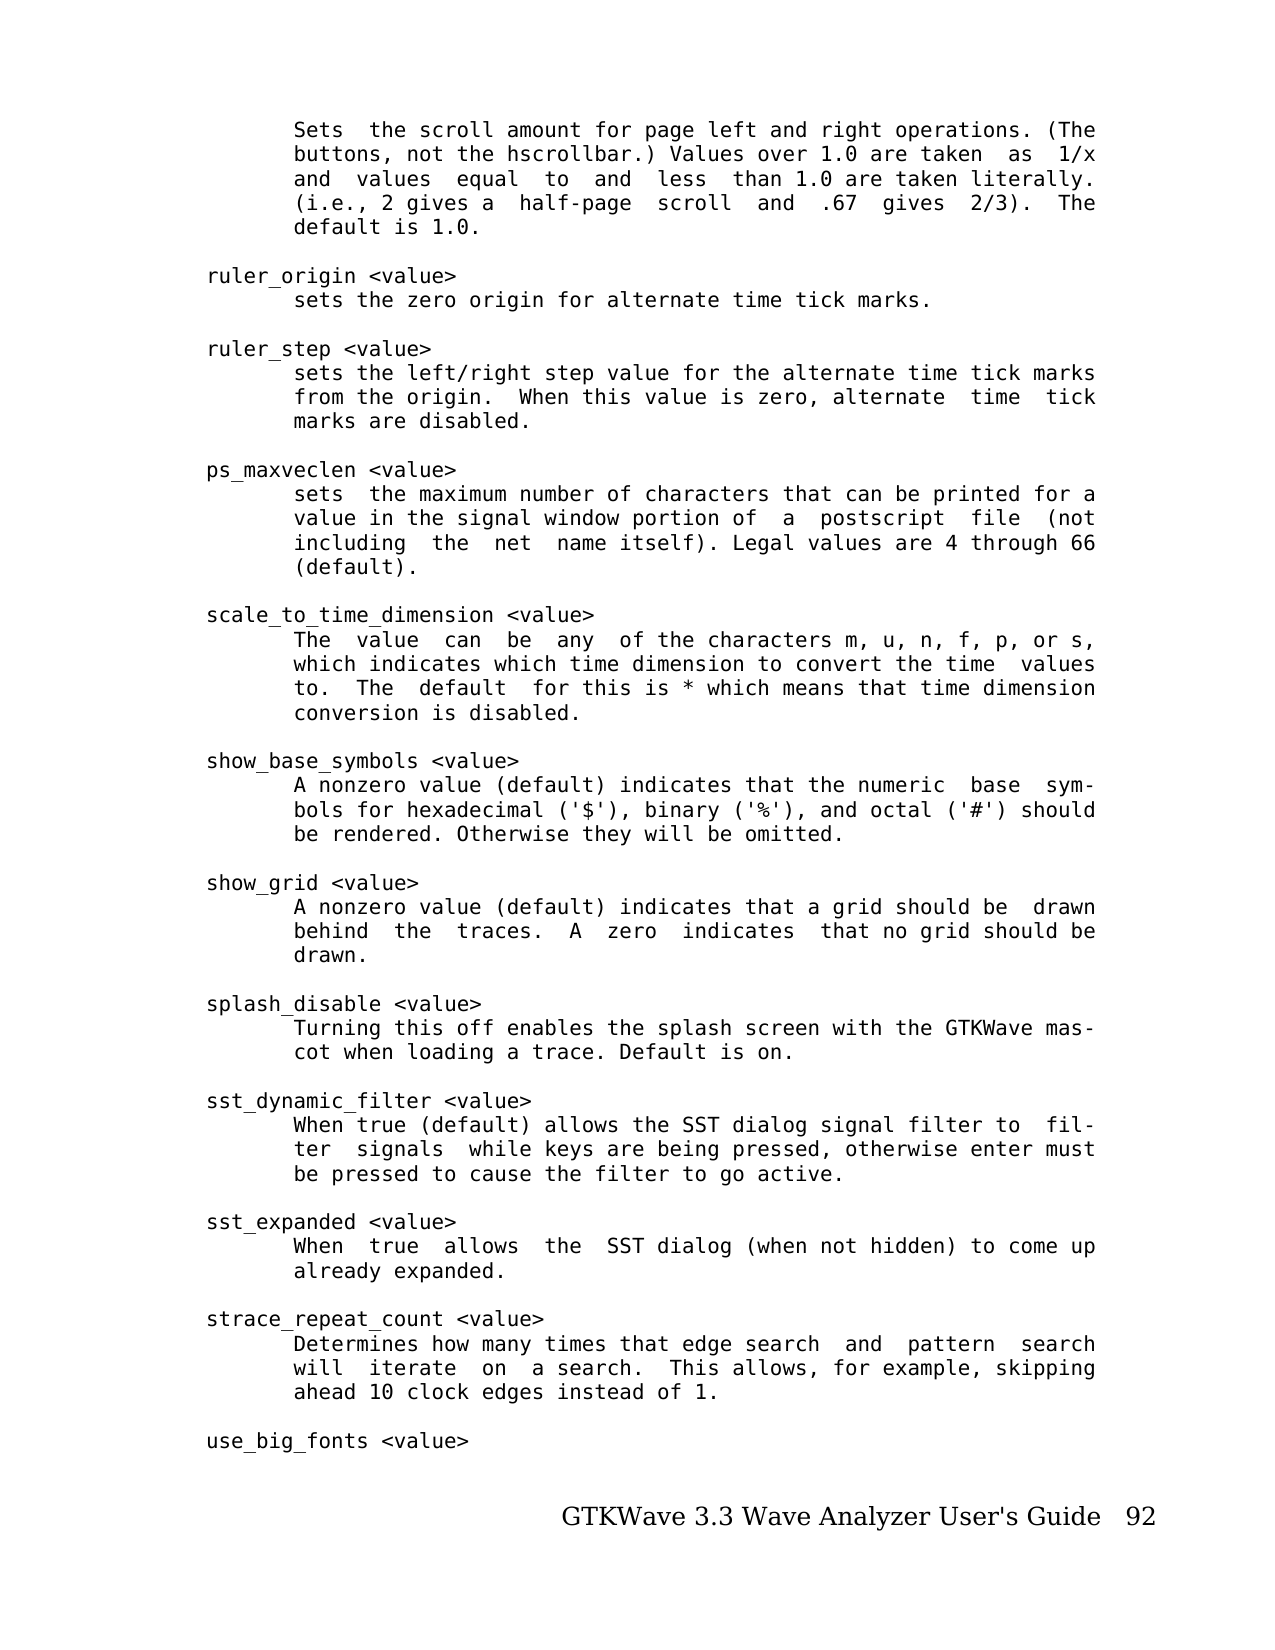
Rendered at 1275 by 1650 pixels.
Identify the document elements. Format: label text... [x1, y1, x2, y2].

text marks are disabled. [118, 409, 1157, 434]
text to. The default for this is * which means that time dimension [118, 676, 1157, 701]
text buttons, not the hscrollbar.) Values over 1.0 are taken as 1/x [118, 142, 1157, 167]
text show_base_symbols <value> [118, 749, 1157, 773]
text (i.e., 2 gives a half-page scroll and .67 gives 2/3). The [118, 191, 1157, 215]
text sets the zero origin for alternate time tick marks. [118, 288, 1157, 312]
text be rendered. Otherwise they will be omitted. [118, 822, 1157, 846]
text When true allows the SST dialog (when not hidden) to come up [118, 1234, 1157, 1259]
text sets the maximum number of characters that can be printed for a [118, 482, 1157, 506]
text and values equal to and less than 1.0 are taken literally. [118, 167, 1157, 191]
text Turning this off enables the splash screen with the GTKWave mas- [118, 1016, 1157, 1040]
text value in the signal window portion of a postscript file (not [118, 506, 1157, 531]
text ps_maxveclen <value> [118, 458, 1157, 482]
text bols for hexadecimal ('$'), binary ('%'), and octal ('#') should [118, 798, 1157, 822]
text scale_to_time_dimension <value> [118, 603, 1157, 628]
text sst_expanded <value> [118, 1210, 1157, 1234]
text ruler_origin <value> [118, 264, 1157, 288]
text ruler_step <value> [118, 337, 1157, 361]
text already expanded. [118, 1259, 1157, 1283]
text ter signals while keys are being pressed, otherwise enter must [118, 1137, 1157, 1162]
text will iterate on a search. This allows, for example, skipping [118, 1356, 1157, 1380]
text drawn. [118, 943, 1157, 968]
text from the origin. When this value is zero, alternate time tick [118, 385, 1157, 409]
text use_big_fonts <value> [118, 1429, 1157, 1453]
text When true (default) allows the SST dialog signal filter to fil- [118, 1113, 1157, 1137]
text sst_dynamic_filter <value> [118, 1089, 1157, 1113]
text The value can be any of the characters m, u, n, f, p, or s, [118, 628, 1157, 652]
text cot when loading a trace. Default is on. [118, 1040, 1157, 1065]
text including the net name itself). Legal values are 4 through 66 [118, 531, 1157, 555]
text strace_repeat_count <value> [118, 1307, 1157, 1332]
text splash_disable <value> [118, 992, 1157, 1016]
text which indicates which time dimension to convert the time values [118, 652, 1157, 676]
text Determines how many times that edge search and pattern search [118, 1332, 1157, 1356]
text ahead 10 clock edges instead of 1. [118, 1380, 1157, 1404]
text A nonzero value (default) indicates that the numeric base sym- [118, 773, 1157, 798]
text (default). [118, 555, 1157, 579]
text behind the traces. A zero indicates that no grid should be [118, 919, 1157, 943]
text A nonzero value (default) indicates that a grid should be drawn [118, 895, 1157, 919]
text Sets the scroll amount for page left and right operations. (The [118, 118, 1157, 142]
text sets the left/right step value for the alternate time tick marks [118, 361, 1157, 385]
text conversion is disabled. [118, 701, 1157, 725]
text default is 1.0. [118, 215, 1157, 239]
text be pressed to cause the filter to go active. [118, 1162, 1157, 1186]
text show_grid <value> [118, 871, 1157, 895]
